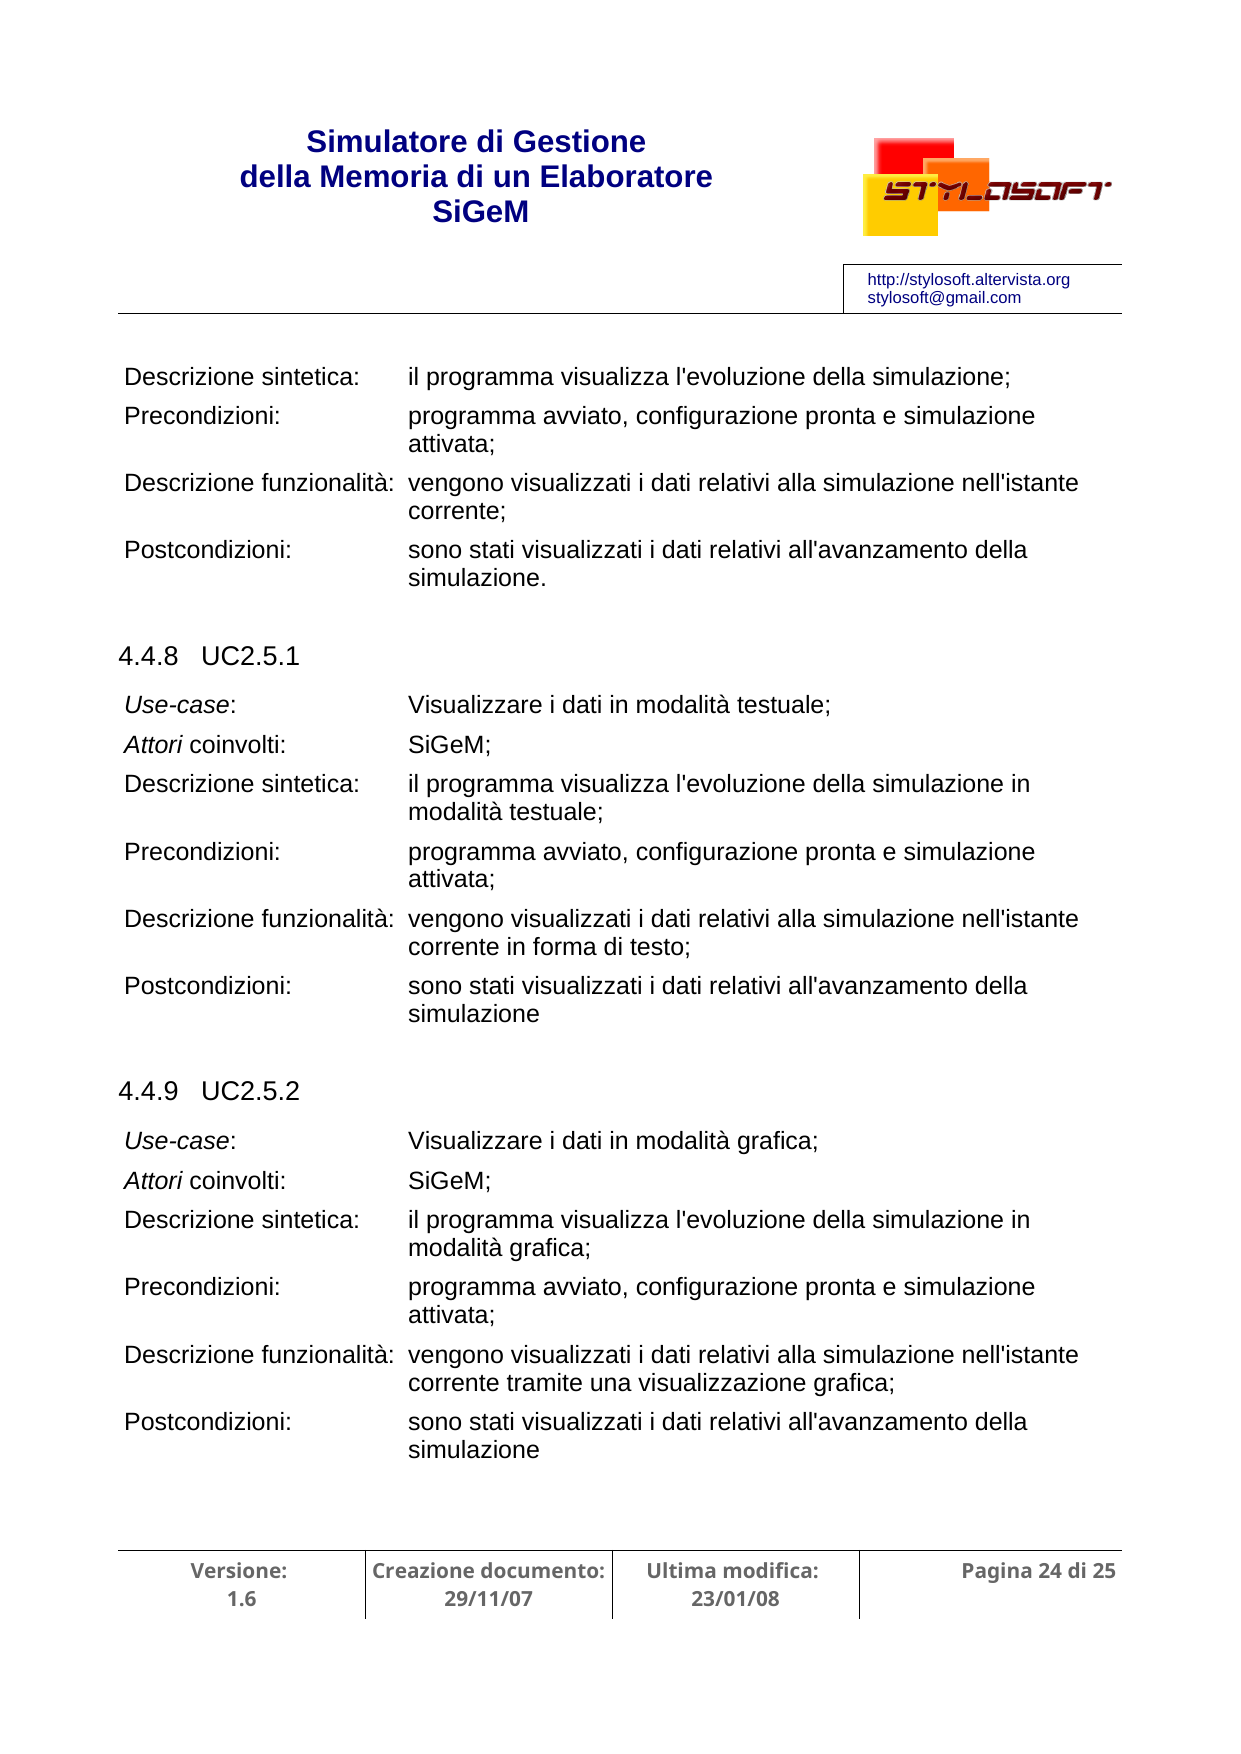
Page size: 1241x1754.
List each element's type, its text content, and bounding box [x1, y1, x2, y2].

table_cell il programma visualizza l'evoluzione della simulazione in modalità grafica; [402, 1200, 1122, 1267]
table_header Use-case: [118, 686, 402, 725]
table_cell Postcondizioni: [118, 531, 402, 598]
table_cell SiGeM; [402, 1161, 1122, 1200]
table_cell programma avviato, configurazione pronta e simulazione attivata; [402, 396, 1122, 463]
table_header Use-case: [118, 1121, 402, 1161]
table_cell Postcondizioni: [118, 966, 402, 1033]
table_cell programma avviato, configurazione pronta e simulazione attivata; [402, 1268, 1122, 1335]
table_cell Precondizioni: [118, 1268, 402, 1335]
table_cell Postcondizioni: [118, 1402, 402, 1469]
table_cell Attori coinvolti: [118, 725, 402, 764]
table_cell vengono visualizzati i dati relativi alla simulazione nell'istante corrente in forma di testo; [402, 899, 1122, 966]
table_cell Precondizioni: [118, 832, 402, 899]
table_cell Descrizione funzionalità: [118, 1335, 402, 1402]
table_cell Precondizioni: [118, 396, 402, 463]
subtitle UC2.5.1 [118, 641, 1122, 671]
subtitle UC2.5.2 [118, 1076, 1122, 1107]
table_cell il programma visualizza l'evoluzione della simulazione; [402, 357, 1122, 396]
table_cell vengono visualizzati i dati relativi alla simulazione nell'istante corrente; [402, 463, 1122, 531]
table_cell sono stati visualizzati i dati relativi all'avanzamento della simulazione. [402, 531, 1122, 598]
table_cell Attori coinvolti: [118, 1161, 402, 1200]
picture [848, 123, 1117, 247]
table_cell Descrizione sintetica: [118, 1200, 402, 1267]
table_cell programma avviato, configurazione pronta e simulazione attivata; [402, 832, 1122, 899]
table_cell Descrizione sintetica: [118, 764, 402, 832]
table_cell SiGeM; [402, 725, 1122, 764]
table_header Visualizzare i dati in modalità grafica; [402, 1121, 1122, 1161]
table_cell Descrizione sintetica: [118, 357, 402, 396]
table_cell il programma visualizza l'evoluzione della simulazione in modalità testuale; [402, 764, 1122, 832]
table_cell sono stati visualizzati i dati relativi all'avanzamento della simulazione [402, 966, 1122, 1033]
table_header Visualizzare i dati in modalità testuale; [402, 686, 1122, 725]
table_cell sono stati visualizzati i dati relativi all'avanzamento della simulazione [402, 1402, 1122, 1469]
table_cell Descrizione funzionalità: [118, 463, 402, 531]
table_cell vengono visualizzati i dati relativi alla simulazione nell'istante corrente tramite una visualizzazione grafica; [402, 1335, 1122, 1402]
table_cell Descrizione funzionalità: [118, 899, 402, 966]
